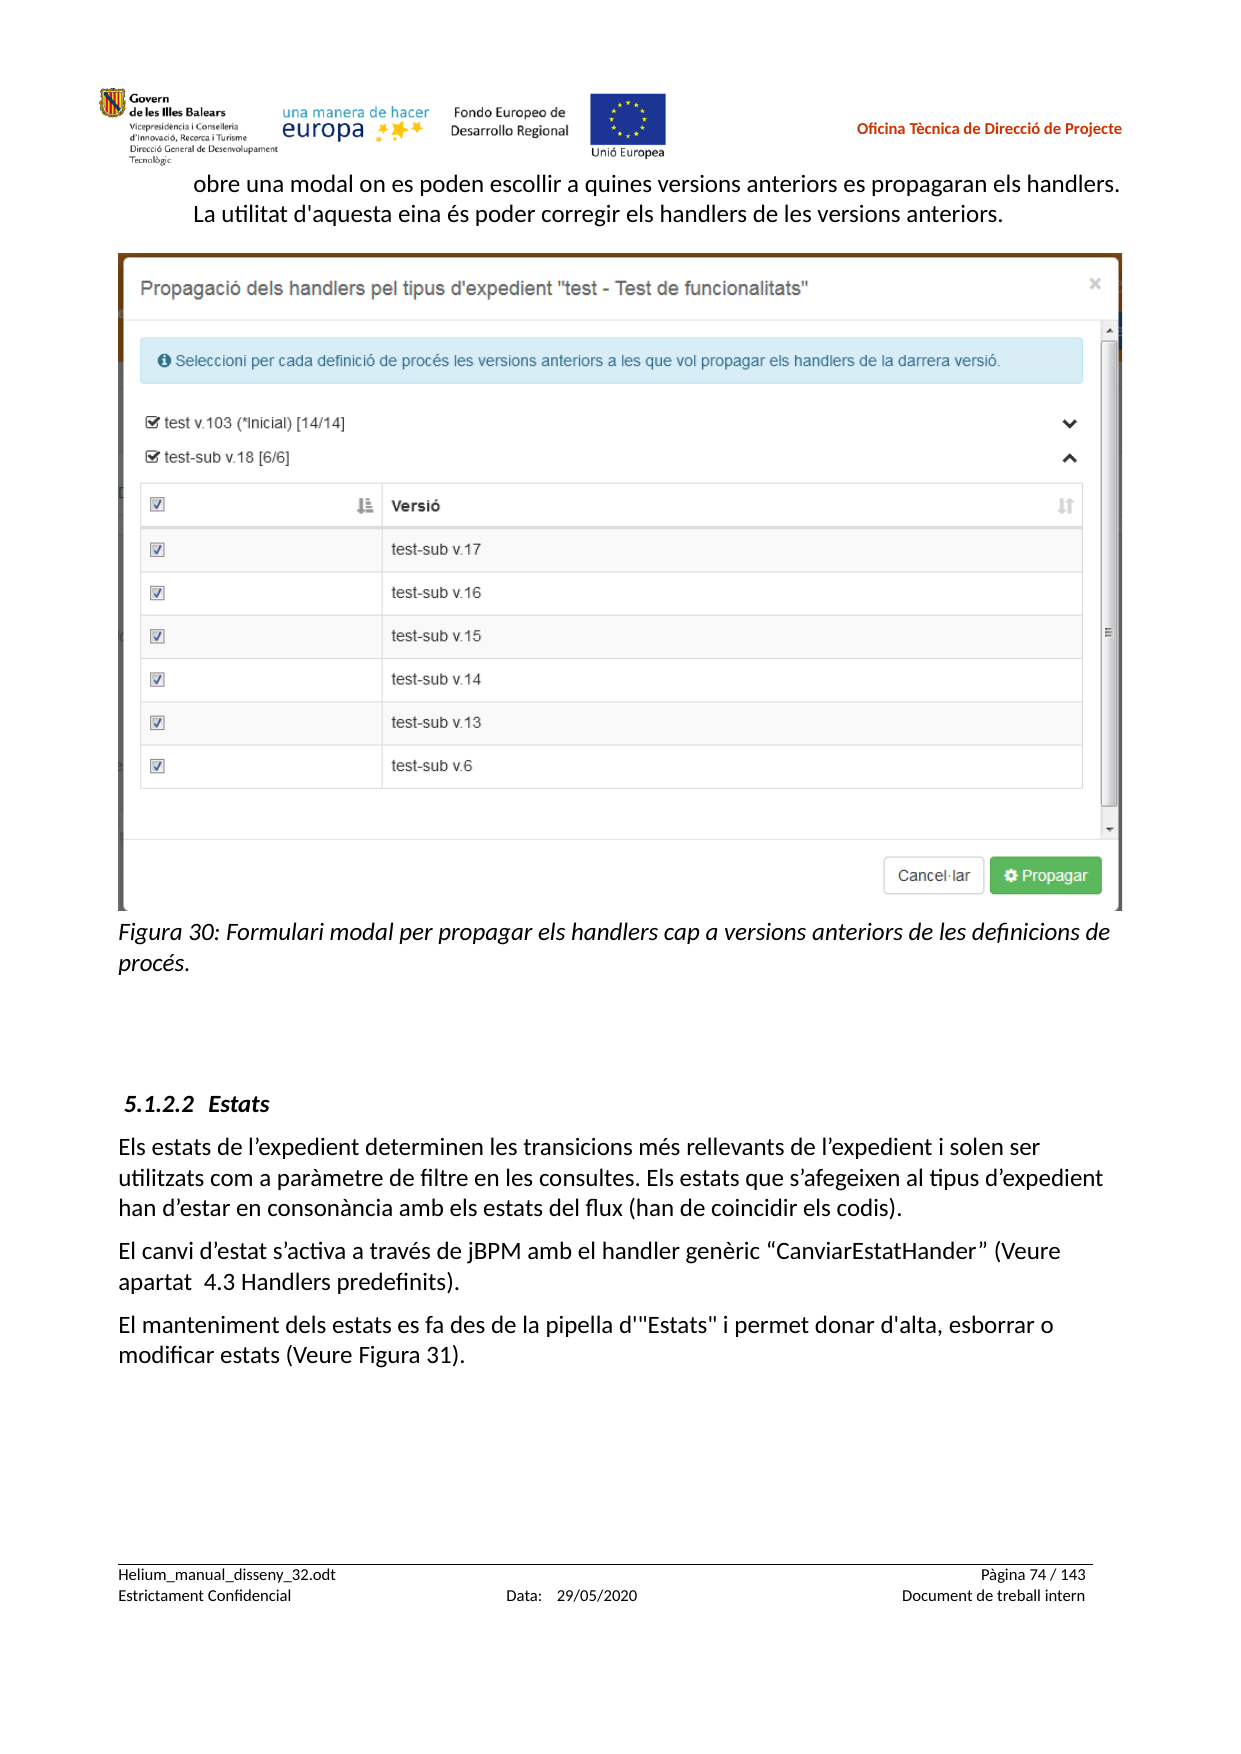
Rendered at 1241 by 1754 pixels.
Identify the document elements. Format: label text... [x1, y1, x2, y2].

text El canvi d’estat s’activa a través de jBPM amb el handler genèric “CanviarEstatHander” (Veure apartat 4.3Handlers predefinits). [118, 1236, 1122, 1297]
picture [99, 87, 668, 166]
text Els estats de l’expedient determinen les transicions més rellevants de l’expedient i solen ser utilitzats com a paràmetre de filtre en les consultes. Els estats que s’afegeixen al tipus d’expedient han d’estar en consonància amb els estats del flux (han de coincidir els codis). [118, 1131, 1122, 1223]
subtitle Estats [118, 1089, 1122, 1119]
list obre una modal on es poden escollir a quines versions anteriors es propagaran els handlers. La utilitat d'aquesta eina és poder corregir els handlers de les versions anteriors. [156, 168, 1122, 229]
text El manteniment dels estats es fa des de la pipella d'"Estats" i permet donar d'alta, esborrar o modificar estats (Veure Figura 31). [118, 1309, 1122, 1370]
picture [118, 253, 1123, 911]
text Figura 30: Formulari modal per propagar els handlers cap a versions anteriors de les definicions de procés. [118, 911, 1122, 978]
